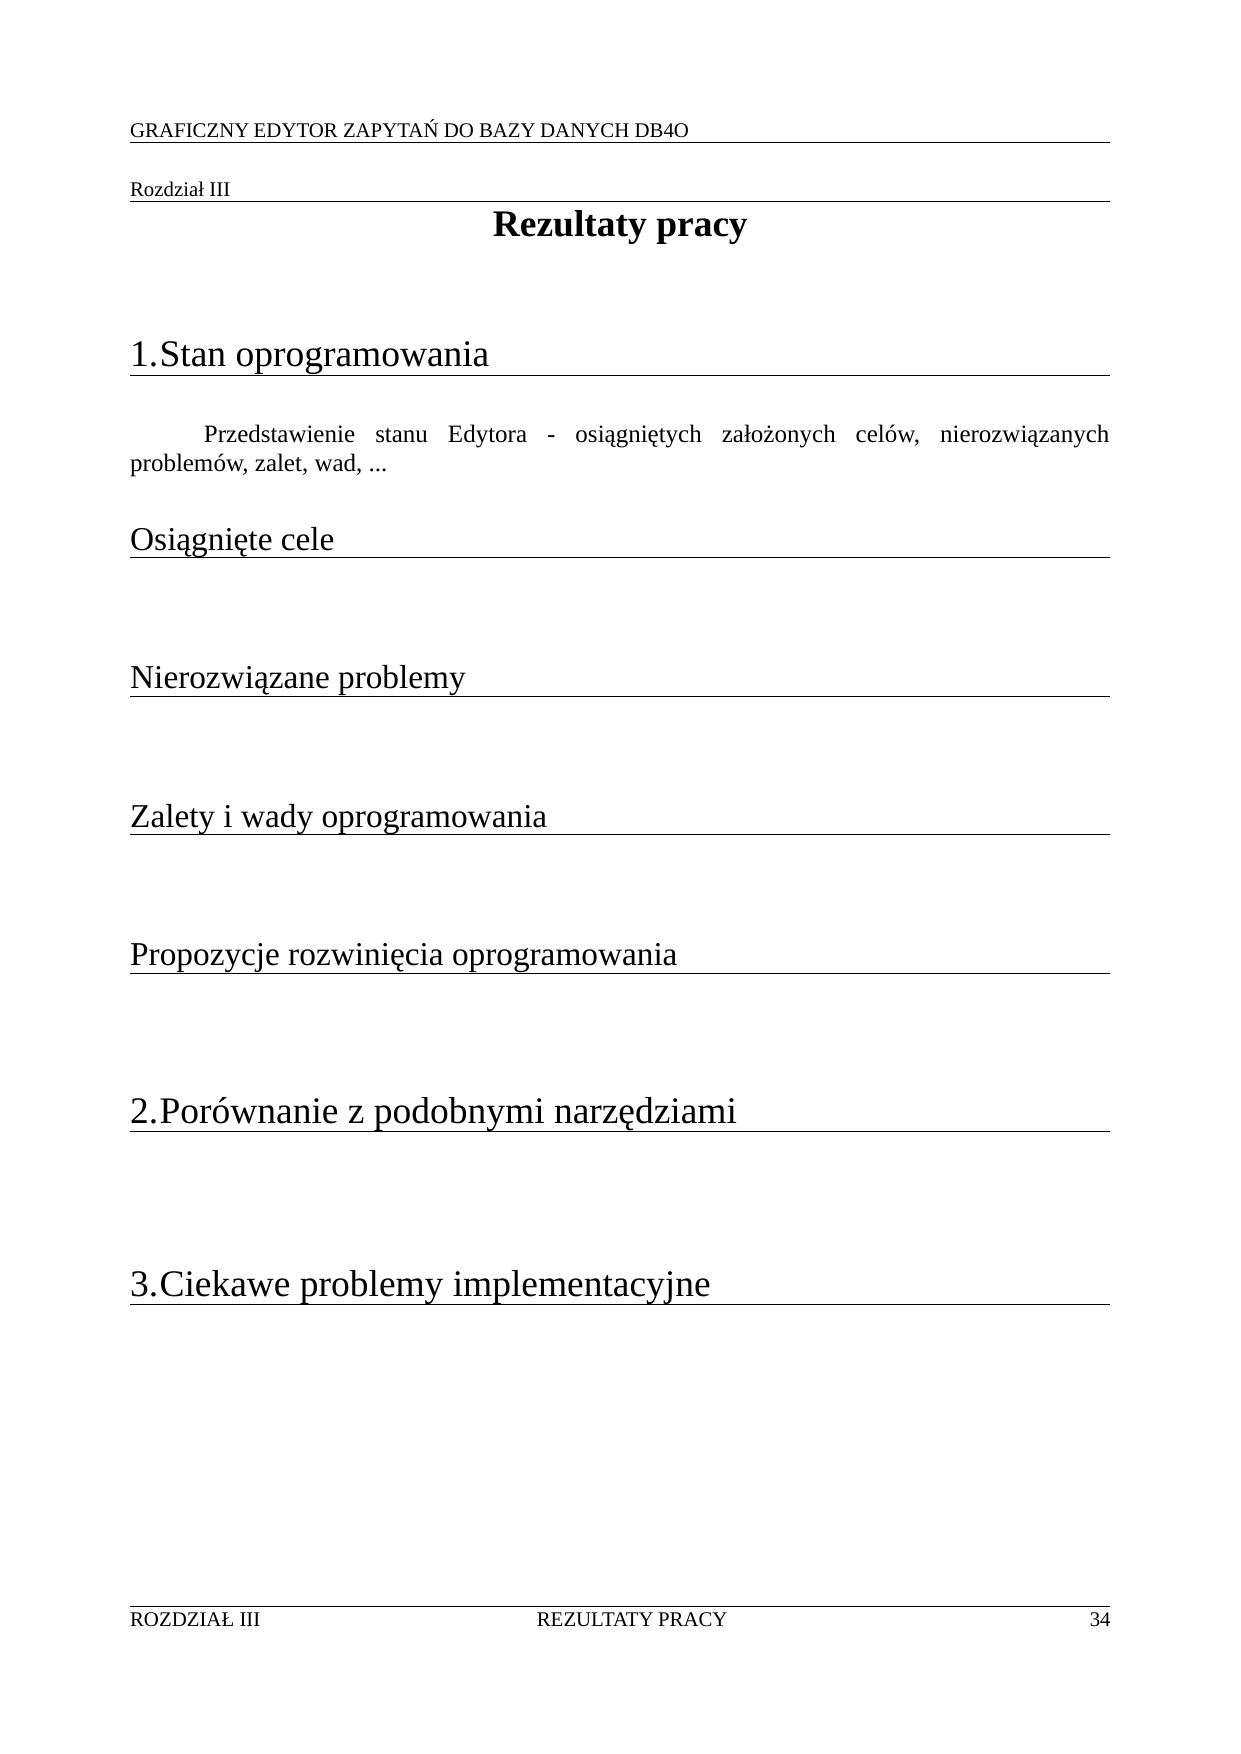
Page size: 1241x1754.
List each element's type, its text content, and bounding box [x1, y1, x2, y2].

subtitle Rozdział III [130, 177, 1110, 201]
subtitle Porównanie z podobnymi narzędziami [130, 1088, 1110, 1131]
text Rezultaty pracy [130, 202, 1110, 244]
subtitle Propozycje rozwinięcia oprogramowania [130, 935, 1110, 973]
subtitle Zalety i wady oprogramowania [130, 796, 1110, 834]
text Przedstawienie stanu Edytora - osiągniętych założonych celów, nierozwiązanych problemów, zalet, wad, ... [130, 419, 1110, 477]
subtitle Osiągnięte cele [130, 519, 1110, 557]
subtitle Nierozwiązane problemy [130, 657, 1110, 696]
subtitle Stan oprogramowania [130, 332, 1110, 375]
subtitle Ciekawe problemy implementacyjne [130, 1261, 1110, 1304]
